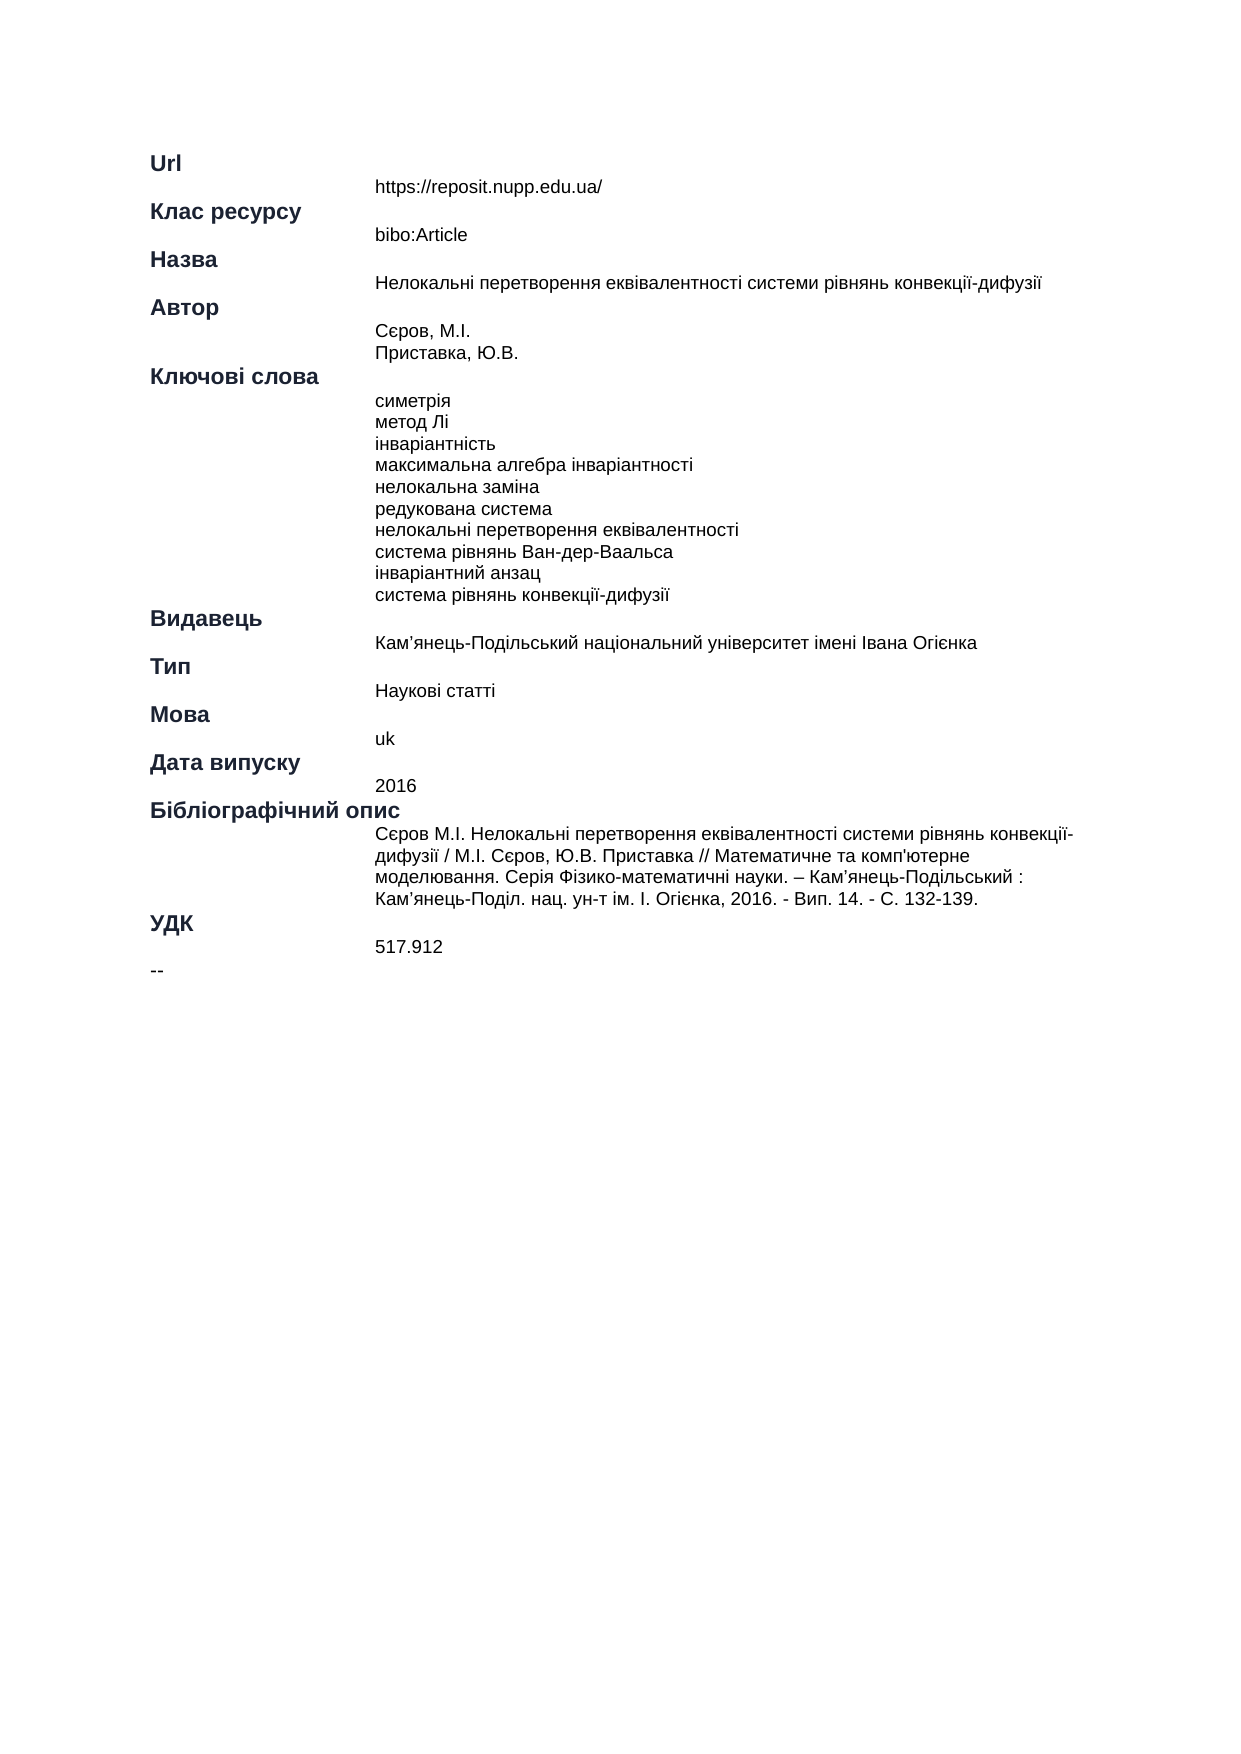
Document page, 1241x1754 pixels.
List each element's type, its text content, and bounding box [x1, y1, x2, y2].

text Нелокальні перетворення еквівалентності системи рівнянь конвекції-дифузії [375, 272, 1090, 294]
text симетрія [375, 389, 1090, 411]
text bibo:Article [375, 224, 1090, 246]
text інваріантний анзац [375, 562, 1090, 584]
text Видавець [150, 605, 1090, 632]
text максимальна алгебра інваріантності [375, 454, 1090, 476]
text Бібліографічний опис [150, 797, 1090, 823]
text 2016 [375, 775, 1090, 797]
text Ключові слова [150, 363, 1090, 389]
text Кам’янець-Подільський національний університет імені Івана Огієнка [375, 632, 1090, 653]
text Приставка, Ю.В. [375, 342, 1090, 363]
text нелокальні перетворення еквівалентності [375, 519, 1090, 541]
text Url [150, 150, 1090, 176]
text нелокальна заміна [375, 476, 1090, 497]
text Наукові статті [375, 679, 1090, 701]
text Тип [150, 653, 1090, 679]
text метод Лі [375, 411, 1090, 433]
text https://reposit.nupp.edu.ua/ [375, 176, 1090, 198]
text редукована система [375, 497, 1090, 519]
text Клас ресурсу [150, 198, 1090, 224]
text Дата випуску [150, 749, 1090, 775]
text Мова [150, 701, 1090, 727]
text uk [375, 727, 1090, 749]
text інваріантність [375, 433, 1090, 454]
text Сєров, М.І. [375, 320, 1090, 342]
text УДК [150, 909, 1090, 936]
text Сєров М.І. Нелокальні перетворення еквівалентності системи рівнянь конвекції-дифузії / М.І. Сєров, Ю.В. Приставка // Математичне та комп'ютерне моделювання. Серія Фізико-математичні науки. – Кам’янець-Подільський : Кам’янець-Поділ. нац. ун-т ім. І. Огієнка, 2016. - Вип. 14. - С. 132-139. [375, 823, 1090, 909]
text Автор [150, 294, 1090, 320]
text Назва [150, 246, 1090, 272]
text система рівнянь конвекції-дифузії [375, 584, 1090, 605]
text -- [150, 957, 1090, 981]
text система рівнянь Ван-дер-Ваальса [375, 541, 1090, 562]
text 517.912 [375, 936, 1090, 957]
